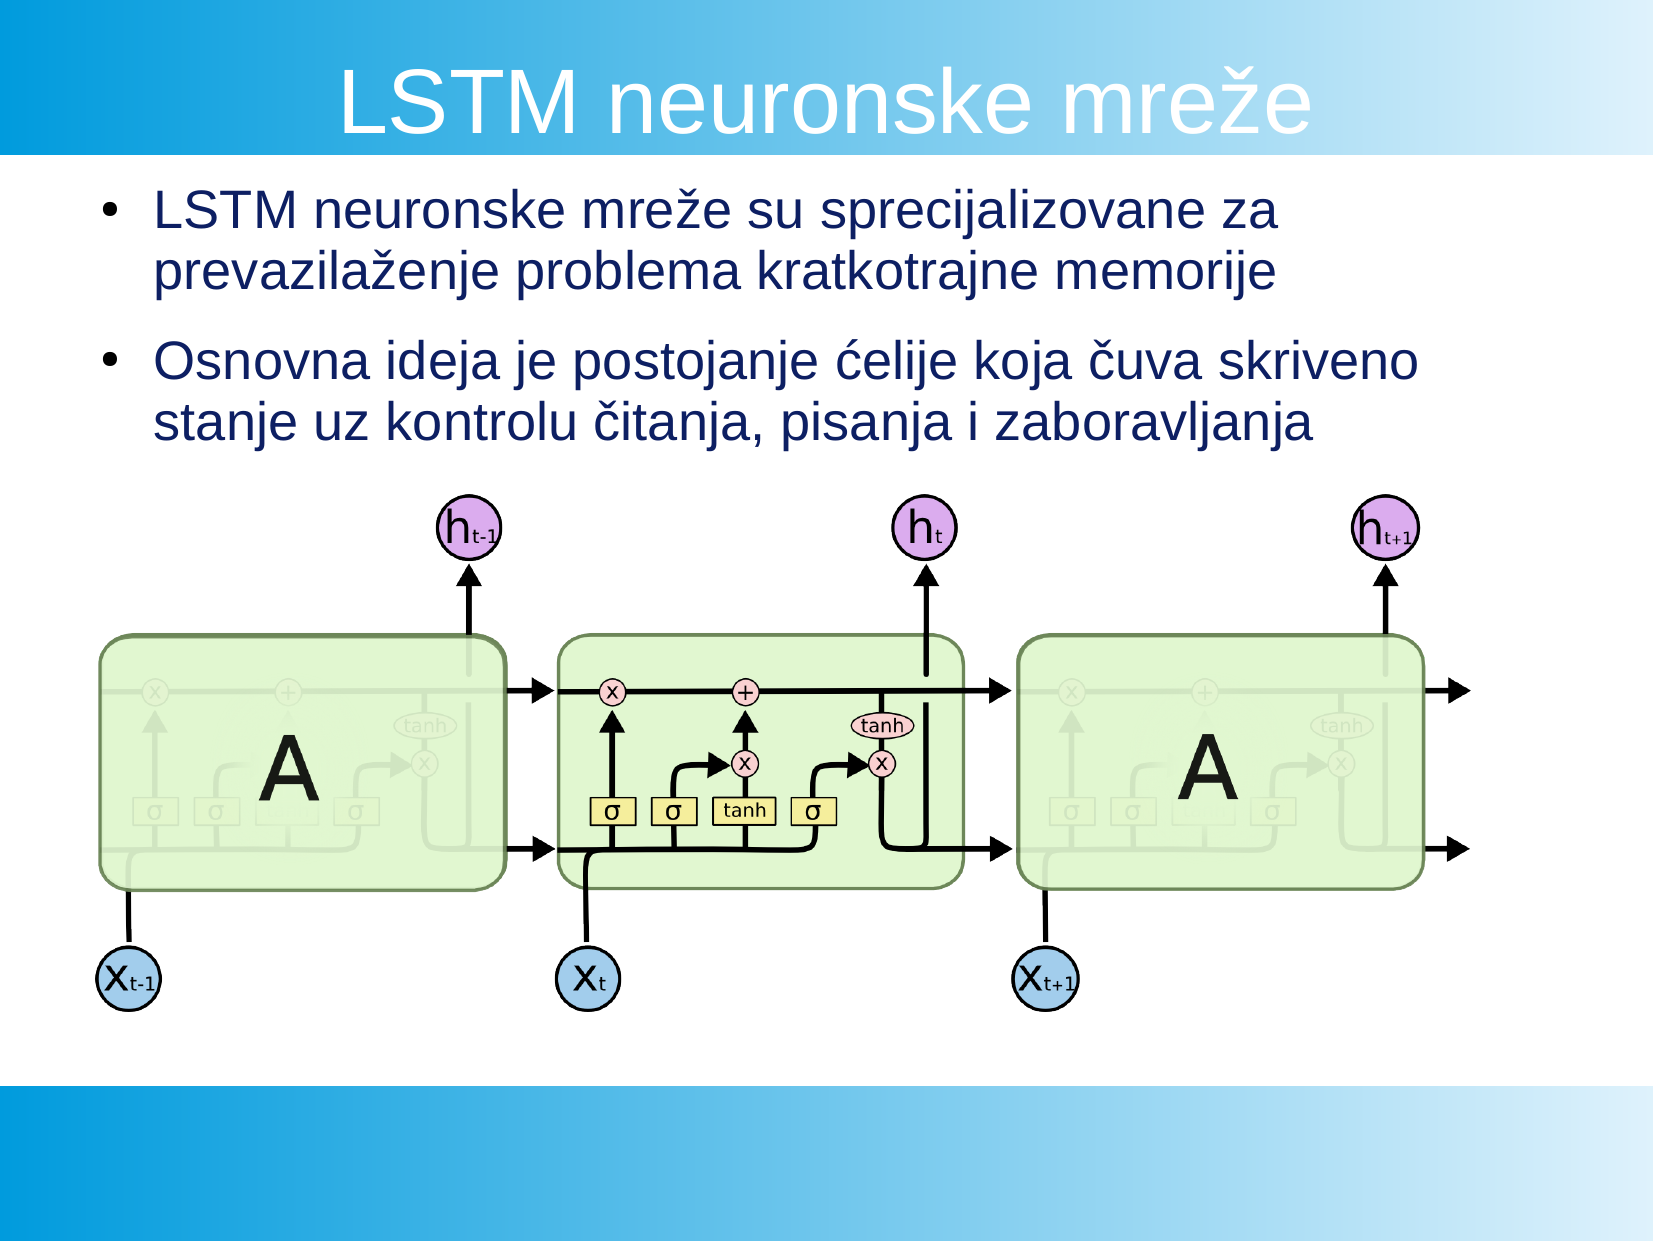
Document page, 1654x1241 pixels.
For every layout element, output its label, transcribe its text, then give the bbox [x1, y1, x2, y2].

title LSTM neuronske mreže [82, 49, 1571, 155]
picture [95, 494, 1471, 1012]
list LSTM neuronske mreže su sprecijalizovane za prevazilaženje problema kratkotrajne memorije Osnovna ideja je postojanje ćelije koja čuva skriveno stanje uz kontrolu čitanja, pisanja i zaboravljanja [82, 180, 1571, 1066]
